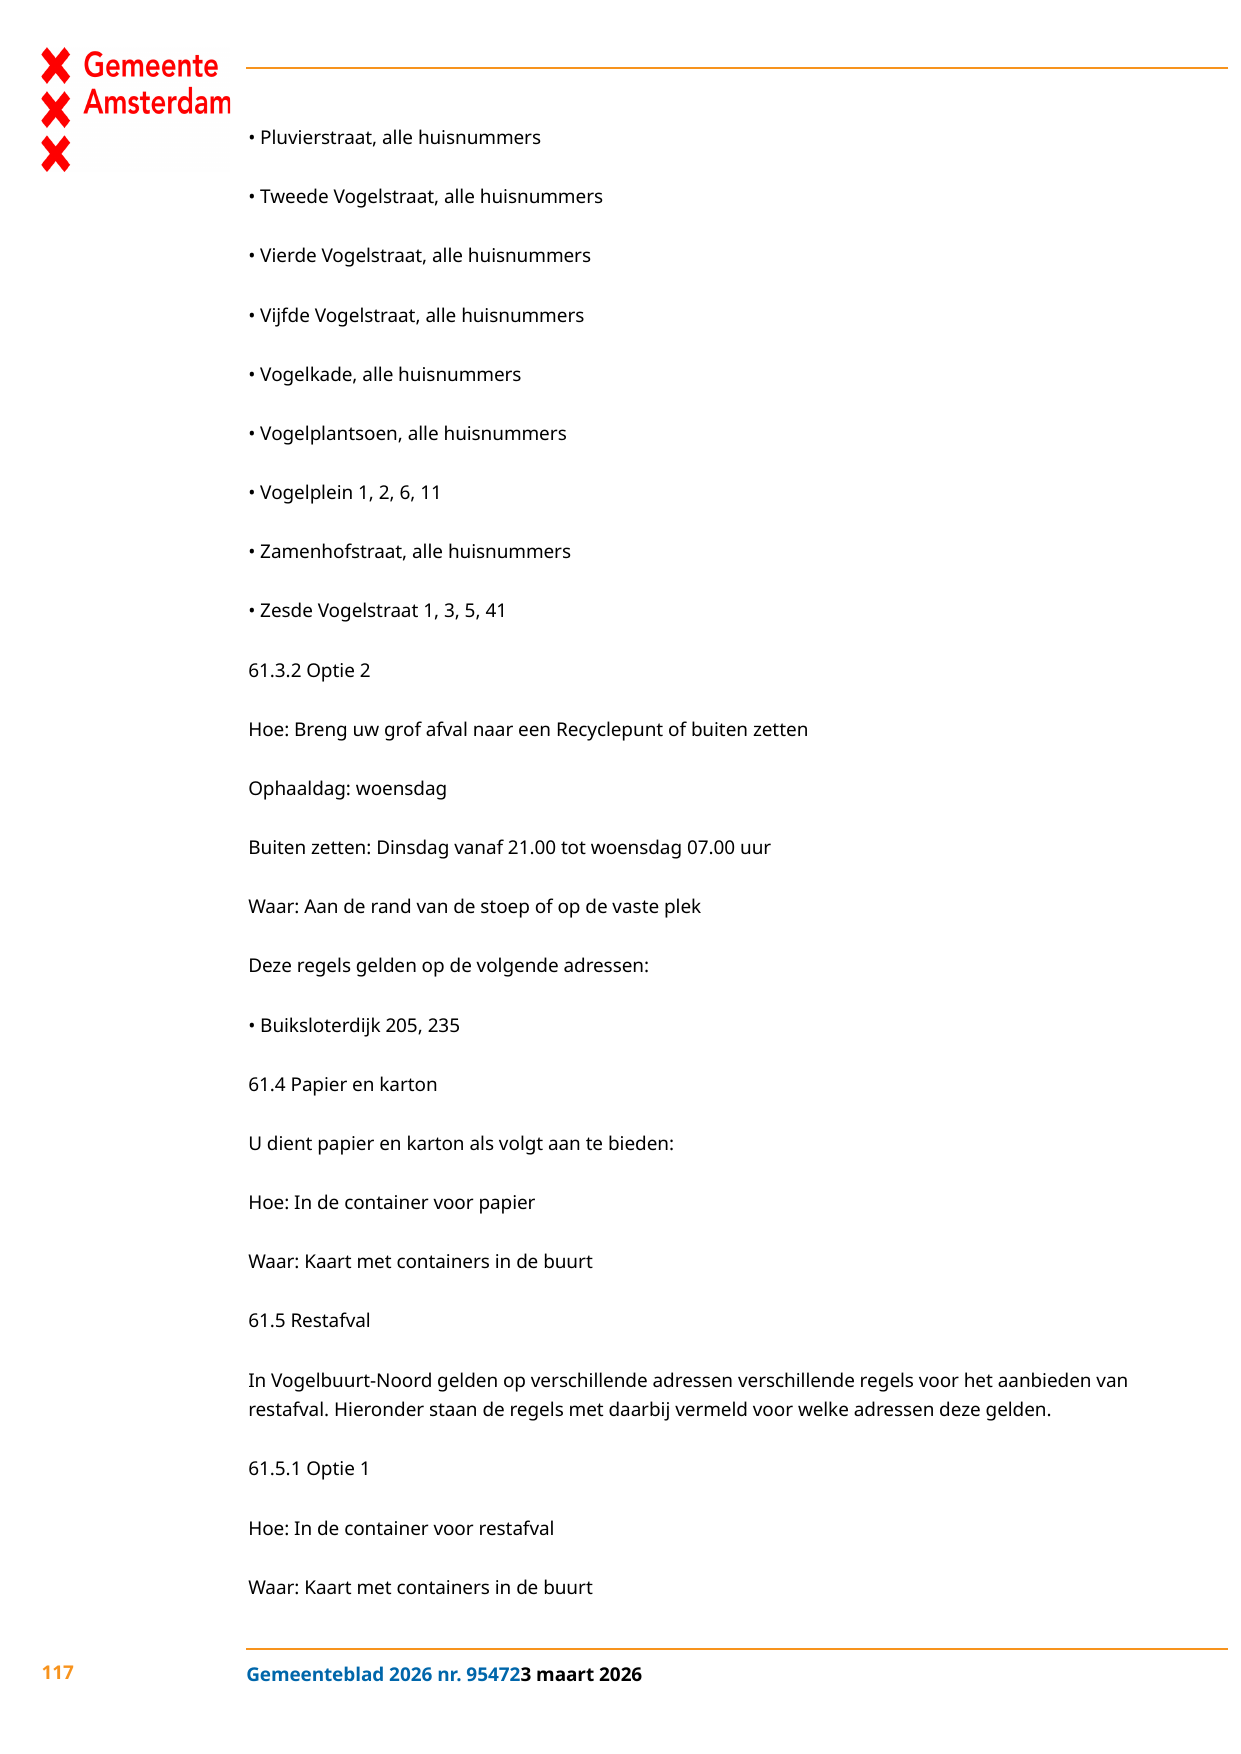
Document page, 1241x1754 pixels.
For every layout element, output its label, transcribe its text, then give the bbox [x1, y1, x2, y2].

text 61.5.1 Optie 1 [248, 1456, 1152, 1481]
text 61.4 Papier en karton [248, 1071, 1152, 1097]
text In Vogelbuurt-Noord gelden op verschillende adressen verschillende regels voor het aanbieden van restafval. Hieronder staan de regels met daarbij vermeld voor welke adressen deze gelden. [248, 1367, 1152, 1422]
text • Zesde Vogelstraat 1, 3, 5, 41 [248, 598, 1152, 623]
text • Vierde Vogelstraat, alle huisnummers [248, 243, 1152, 268]
text Buiten zetten: Dinsdag vanaf 21.00 tot woensdag 07.00 uur [248, 834, 1152, 860]
text Waar: Kaart met containers in de buurt [248, 1248, 1152, 1274]
text Hoe: In de container voor papier [248, 1189, 1152, 1215]
text Hoe: Breng uw grof afval naar een Recyclepunt of buiten zetten [248, 716, 1152, 742]
text • Tweede Vogelstraat, alle huisnummers [248, 183, 1152, 209]
text • Pluvierstraat, alle huisnummers [248, 124, 1152, 150]
text Waar: Kaart met containers in de buurt [248, 1574, 1152, 1600]
text U dient papier en karton als volgt aan te bieden: [248, 1130, 1152, 1156]
text • Buiksloterdijk 205, 235 [248, 1012, 1152, 1038]
text • Vogelplantsoen, alle huisnummers [248, 420, 1152, 446]
text • Vijfde Vogelstraat, alle huisnummers [248, 302, 1152, 328]
text Waar: Aan de rand van de stoep of op de vaste plek [248, 893, 1152, 919]
text • Zamenhofstraat, alle huisnummers [248, 538, 1152, 564]
picture [41, 47, 231, 172]
text • Vogelkade, alle huisnummers [248, 361, 1152, 387]
text Hoe: In de container voor restafval [248, 1515, 1152, 1541]
text 61.3.2 Optie 2 [248, 657, 1152, 683]
text Ophaaldag: woensdag [248, 775, 1152, 801]
text 61.5 Restafval [248, 1308, 1152, 1333]
text • Vogelplein 1, 2, 6, 11 [248, 479, 1152, 505]
text Deze regels gelden op de volgende adressen: [248, 953, 1152, 978]
